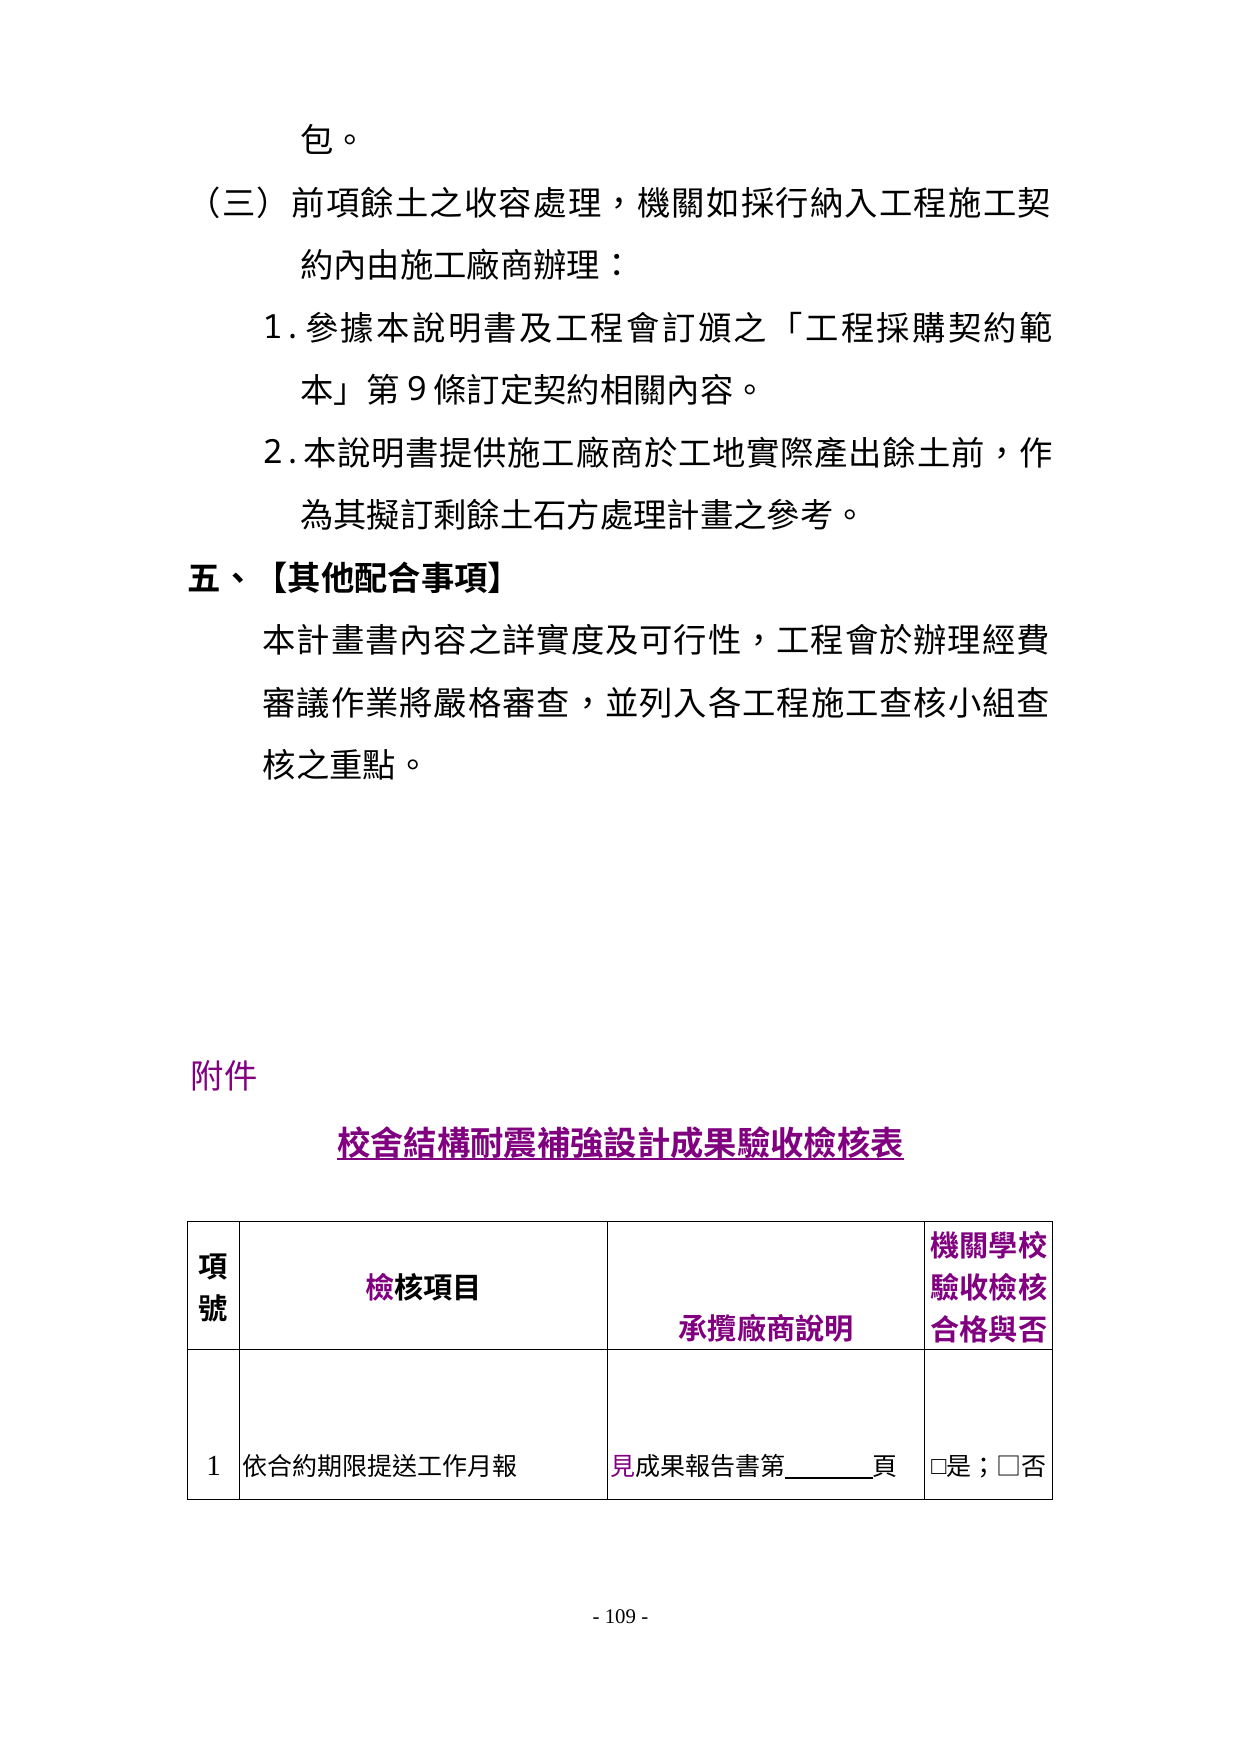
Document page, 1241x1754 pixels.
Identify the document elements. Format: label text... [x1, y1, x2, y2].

text 校舍結構耐震補強設計成果驗收檢核表 [187, 1115, 1053, 1165]
table_cell □是；□否 [925, 1350, 1052, 1499]
text （三）前項餘土之收容處理，機關如採行納入工程施工契約內由施工廠商辦理： [187, 159, 1053, 284]
table_cell 見成果報告書第 頁 [608, 1350, 924, 1499]
table_header 承攬廠商說明 [608, 1222, 924, 1349]
table_header 項號 [188, 1222, 239, 1349]
text 附件 [191, 1050, 304, 1098]
text 本計畫書內容之詳實度及可行性，工程會於辦理經費審議作業將嚴格審查，並列入各工程施工查核小組查核之重點。 [262, 596, 1050, 784]
table_cell 1 [188, 1350, 239, 1499]
text 1.參據本說明書及工程會訂頒之「工程採購契約範本」第9條訂定契約相關內容。 [262, 284, 1053, 409]
text 五、【其他配合事項】 [187, 534, 1053, 596]
table_header 機關學校驗收檢核 合格與否 [925, 1222, 1052, 1349]
table_header 檢核項目 [240, 1222, 607, 1349]
text [176, 1042, 319, 1106]
text 2.本說明書提供施工廠商於工地實際產出餘土前，作為其擬訂剩餘土石方處理計畫之參考。 [262, 409, 1053, 534]
text 包。 [187, 96, 1053, 159]
table_cell 依合約期限提送工作月報 [240, 1350, 607, 1499]
